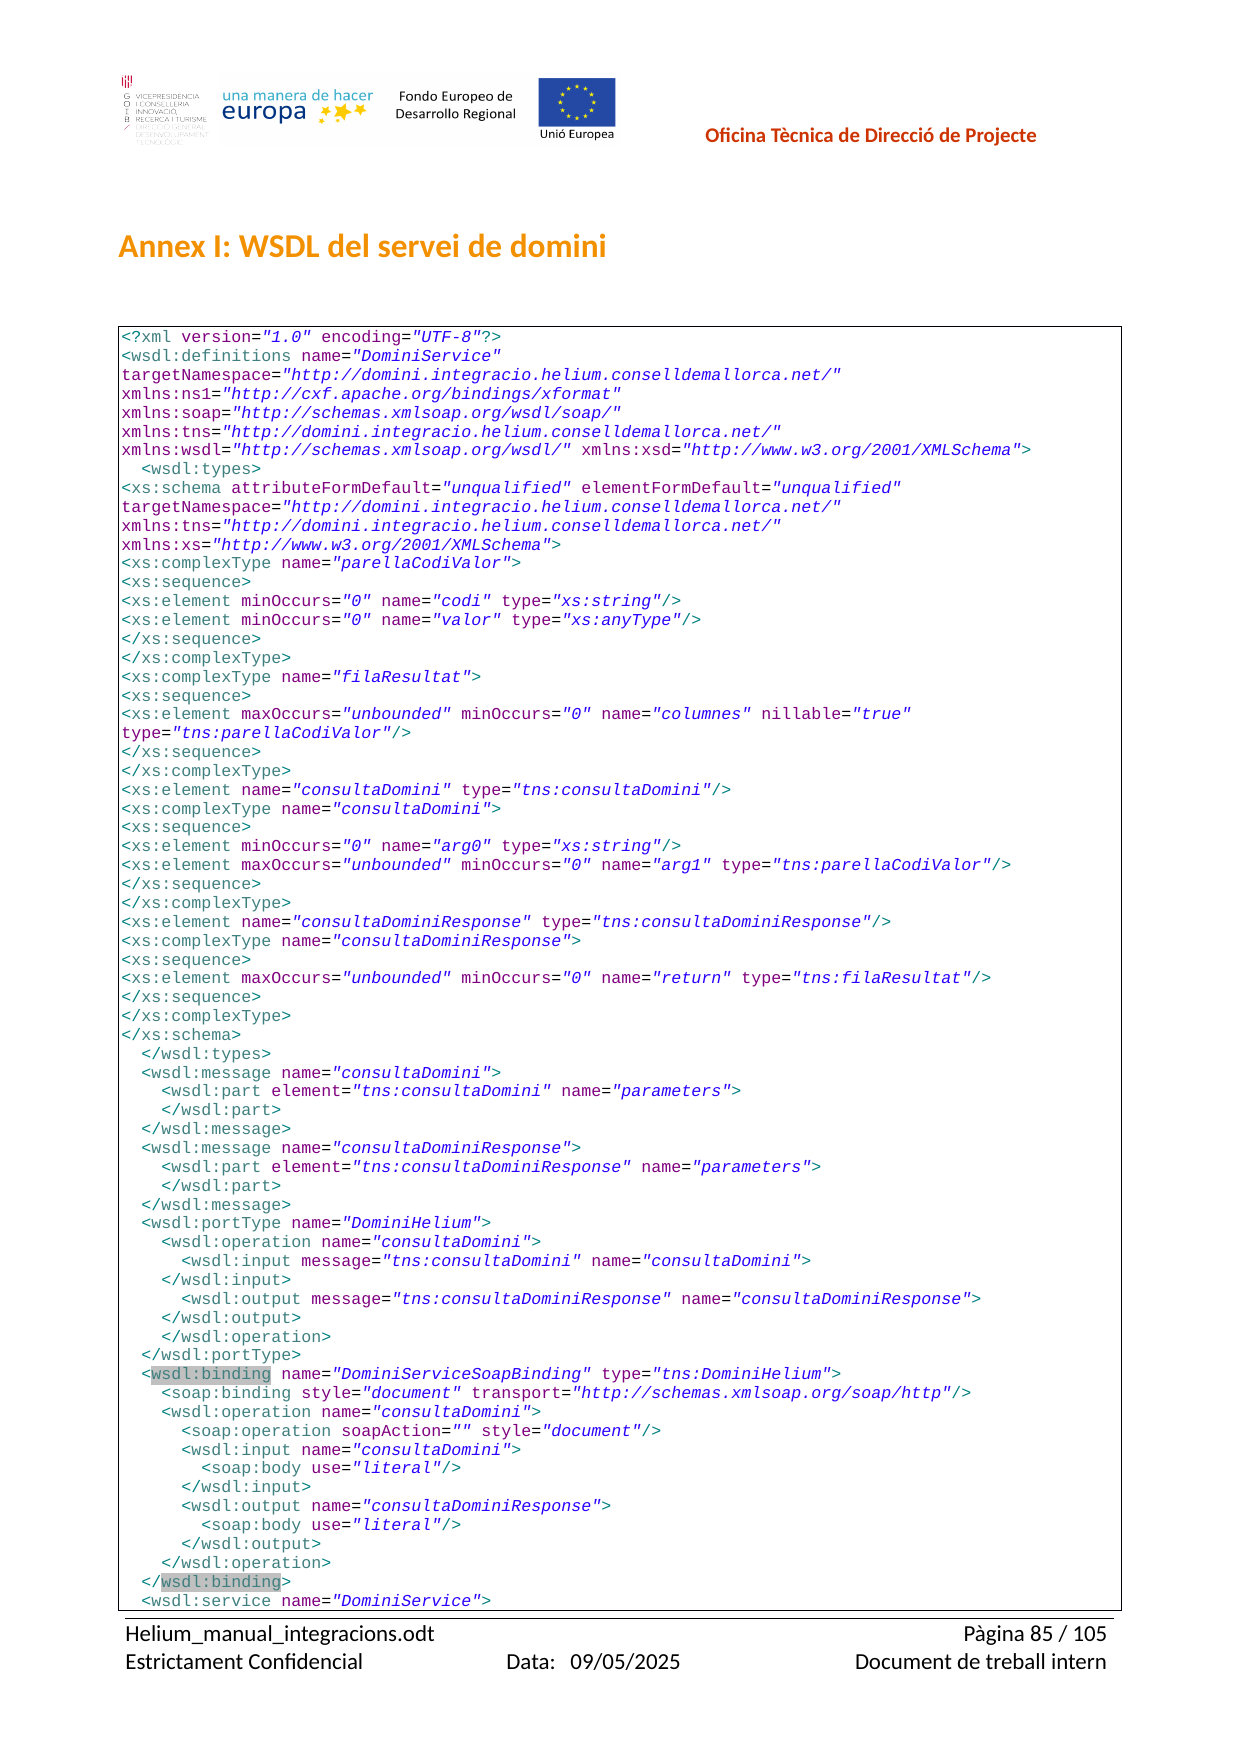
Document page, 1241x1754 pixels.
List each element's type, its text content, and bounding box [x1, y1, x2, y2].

text <wsdl:definitions name="DominiService" targetNamespace="http://domini.integracio.helium.conselldemallorca.net/" xmlns:ns1="http://cxf.apache.org/bindings/xformat" xmlns:soap="http://schemas.xmlsoap.org/wsdl/soap/" xmlns:tns="http://domini.integracio.helium.conselldemallorca.net/" xmlns:wsdl="http://schemas.xmlsoap.org/wsdl/" xmlns:xsd="http://www.w3.org/2001/XMLSchema"> [119, 344, 1121, 458]
text <wsdl:types> [119, 458, 1121, 477]
text </wsdl:output> [119, 1532, 1121, 1551]
text <wsdl:binding name="DominiServiceSoapBinding" type="tns:DominiHelium"> [119, 1363, 1121, 1382]
text </wsdl:types> [119, 1042, 1121, 1061]
text <xs:complexType name="consultaDomini"> [119, 797, 1121, 816]
text <xs:complexType name="filaResultat"> [119, 665, 1121, 684]
text </xs:complexType> [119, 891, 1121, 910]
text </xs:complexType> [119, 759, 1121, 778]
text <wsdl:output message="tns:consultaDominiResponse" name="consultaDominiResponse"> [119, 1287, 1121, 1306]
text <wsdl:input message="tns:consultaDomini" name="consultaDomini"> [119, 1249, 1121, 1268]
text <wsdl:operation name="consultaDomini"> [119, 1231, 1121, 1249]
text <xs:complexType name="parellaCodiValor"> [119, 552, 1121, 571]
text <xs:element minOccurs="0" name="codi" type="xs:string"/> [119, 590, 1121, 608]
text <soap:operation soapAction="" style="document"/> [119, 1419, 1121, 1438]
text </wsdl:part> [119, 1099, 1121, 1118]
text <wsdl:part element="tns:consultaDominiResponse" name="parameters"> [119, 1155, 1121, 1174]
picture [219, 73, 621, 147]
text </xs:sequence> [119, 627, 1121, 646]
text <wsdl:input name="consultaDomini"> [119, 1438, 1121, 1457]
subtitle Annex I: WSDL del servei de domini [118, 225, 1122, 266]
text <wsdl:message name="consultaDominiResponse"> [119, 1136, 1121, 1155]
text <wsdl:service name="DominiService"> [119, 1589, 1121, 1610]
text <wsdl:message name="consultaDomini"> [119, 1061, 1121, 1080]
text <wsdl:part element="tns:consultaDomini" name="parameters"> [119, 1080, 1121, 1099]
text </wsdl:message> [119, 1193, 1121, 1212]
text <xs:sequence> [119, 571, 1121, 590]
text <xs:sequence> [119, 816, 1121, 835]
text </wsdl:output> [119, 1306, 1121, 1325]
text <xs:element maxOccurs="unbounded" minOccurs="0" name="columnes" nillable="true" type="tns:parellaCodiValor"/> [119, 703, 1121, 741]
text <xs:sequence> [119, 684, 1121, 703]
text <xs:element maxOccurs="unbounded" minOccurs="0" name="arg1" type="tns:parellaCodiValor"/> [119, 854, 1121, 872]
text <xs:schema attributeFormDefault="unqualified" elementFormDefault="unqualified" targetNamespace="http://domini.integracio.helium.conselldemallorca.net/" xmlns:tns="http://domini.integracio.helium.conselldemallorca.net/" xmlns:xs="http://www.w3.org/2001/XMLSchema"> [119, 477, 1121, 552]
text </wsdl:input> [119, 1268, 1121, 1287]
text <soap:binding style="document" transport="http://schemas.xmlsoap.org/soap/http"/> [119, 1382, 1121, 1400]
text <soap:body use="literal"/> [119, 1457, 1121, 1476]
text </wsdl:operation> [119, 1325, 1121, 1344]
text </xs:complexType> [119, 1004, 1121, 1023]
text </xs:sequence> [119, 986, 1121, 1004]
text </wsdl:message> [119, 1118, 1121, 1136]
text <?xml version="1.0" encoding="UTF-8"?> [119, 327, 1121, 344]
text <xs:complexType name="consultaDominiResponse"> [119, 929, 1121, 948]
text </wsdl:operation> [119, 1551, 1121, 1570]
text </wsdl:binding> [119, 1570, 1121, 1589]
text <wsdl:output name="consultaDominiResponse"> [119, 1495, 1121, 1513]
text </xs:schema> [119, 1023, 1121, 1042]
text </xs:sequence> [119, 872, 1121, 891]
text <wsdl:operation name="consultaDomini"> [119, 1400, 1121, 1419]
text <xs:element minOccurs="0" name="arg0" type="xs:string"/> [119, 835, 1121, 854]
text <xs:element name="consultaDominiResponse" type="tns:consultaDominiResponse"/> [119, 910, 1121, 929]
picture [118, 73, 213, 147]
text <xs:sequence> [119, 948, 1121, 967]
text <soap:body use="literal"/> [119, 1513, 1121, 1532]
text </wsdl:input> [119, 1476, 1121, 1495]
text </xs:complexType> [119, 646, 1121, 665]
text </wsdl:part> [119, 1174, 1121, 1193]
text <xs:element maxOccurs="unbounded" minOccurs="0" name="return" type="tns:filaResultat"/> [119, 967, 1121, 986]
text <xs:element name="consultaDomini" type="tns:consultaDomini"/> [119, 778, 1121, 797]
text <wsdl:portType name="DominiHelium"> [119, 1212, 1121, 1231]
text </wsdl:portType> [119, 1344, 1121, 1363]
text <xs:element minOccurs="0" name="valor" type="xs:anyType"/> [119, 608, 1121, 627]
text </xs:sequence> [119, 741, 1121, 759]
